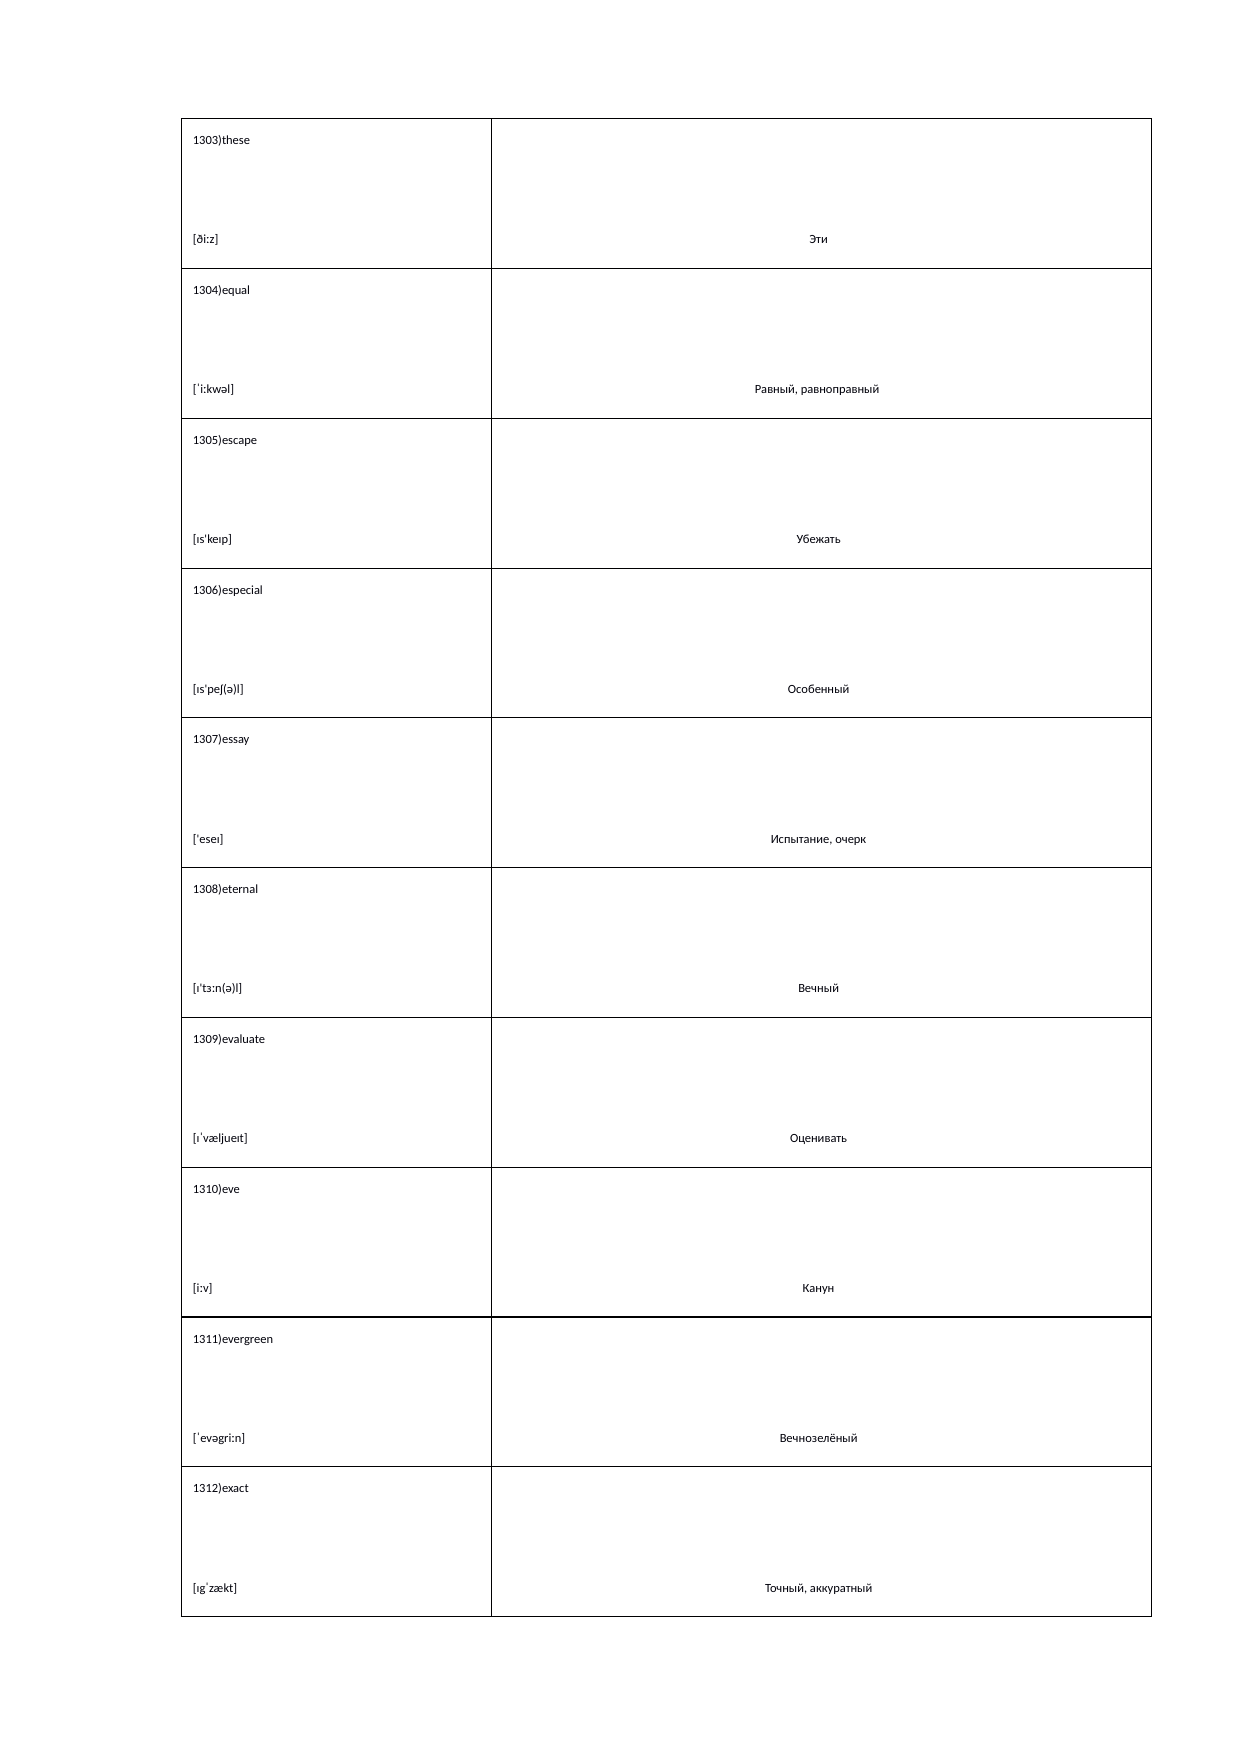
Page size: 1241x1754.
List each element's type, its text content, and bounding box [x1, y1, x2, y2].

table_cell 1311)evergreen [ˈevəgriːn] [182, 1318, 491, 1466]
table_cell 1305)escape [ɪs'keɪp] [182, 419, 491, 567]
table_cell 1303)these [ðiːz] [182, 119, 491, 268]
table_cell 1310)eve [iːv] [182, 1168, 491, 1316]
table_cell Убежать [492, 419, 1151, 567]
table_cell 1309)evaluate [ɪˈvæljueɪt] [182, 1018, 491, 1167]
table_cell 1308)eternal [ɪ'tɜːn(ə)l] [182, 868, 491, 1017]
table_cell 1312)exact [ɪgˈzækt] [182, 1467, 491, 1616]
table_cell Особенный [492, 569, 1151, 717]
table_cell 1307)essay ['eseɪ] [182, 718, 491, 867]
table_cell Вечнозелёный [492, 1318, 1151, 1466]
table_cell 1306)especial [ɪs'peʃ(ə)l] [182, 569, 491, 717]
table_cell Точный, аккуратный [492, 1467, 1151, 1616]
table_cell Равный, равноправный [492, 269, 1151, 418]
table_cell Оценивать [492, 1018, 1151, 1167]
table_cell Эти [492, 119, 1151, 268]
table_cell Испытание, очерк [492, 718, 1151, 867]
table_cell 1304)equal [ˈiːkwəl] [182, 269, 491, 418]
table_cell Канун [492, 1168, 1151, 1316]
table_cell Вечный [492, 868, 1151, 1017]
